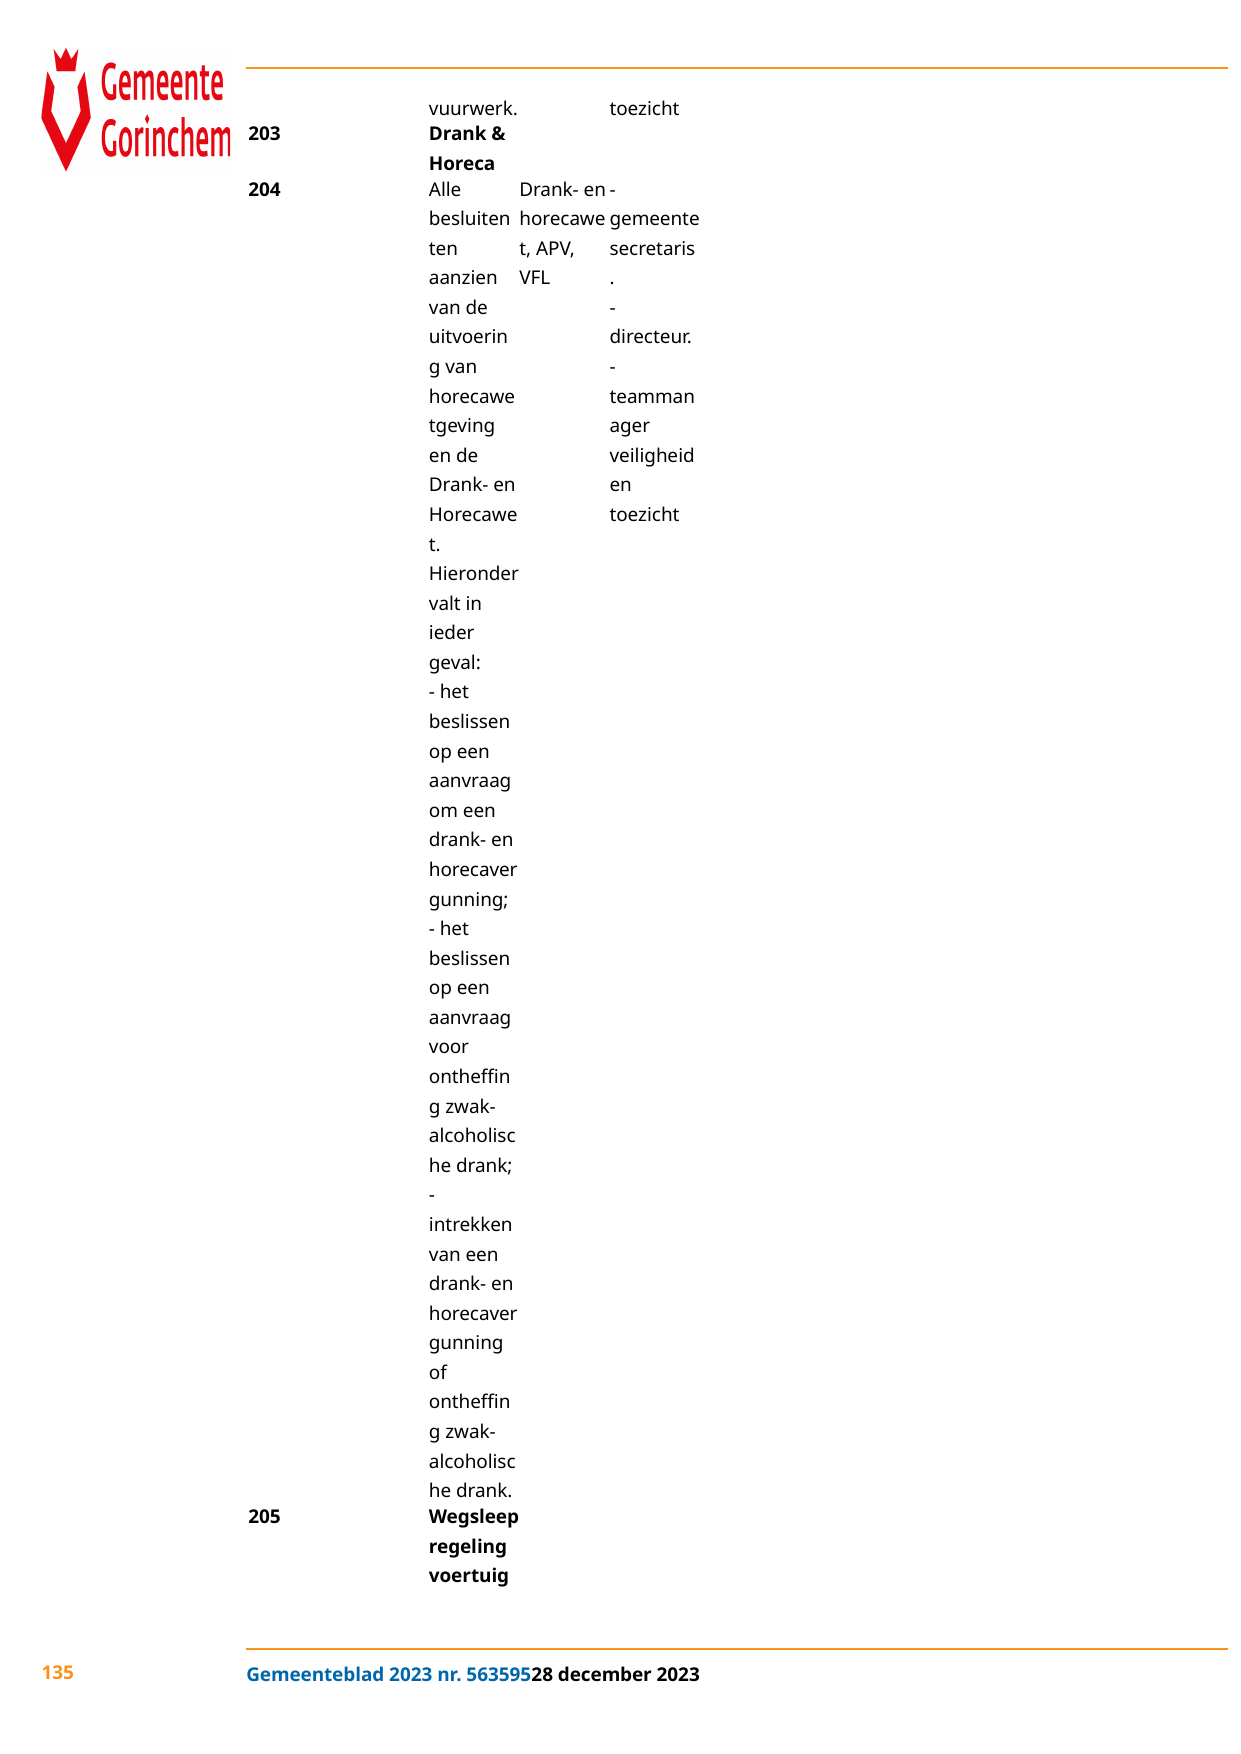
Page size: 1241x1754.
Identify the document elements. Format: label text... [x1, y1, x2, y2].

table_cell [1061, 121, 1152, 176]
table_cell - gemeentesecretaris. - directeur. - teammanager veiligheid en toezicht [609, 176, 700, 1503]
table_cell [790, 1503, 881, 1588]
table_cell 203 [248, 121, 338, 176]
table_cell [971, 95, 1061, 121]
table_cell 204 [248, 176, 338, 1503]
table_cell Drank & Horeca [429, 121, 519, 176]
table_cell [971, 1503, 1061, 1588]
table_cell [519, 1503, 609, 1588]
table_cell [1061, 95, 1152, 121]
table_cell [700, 1503, 790, 1588]
table_cell [338, 176, 429, 1503]
table_cell [338, 121, 429, 176]
table_cell [609, 1503, 700, 1588]
table_cell [971, 121, 1061, 176]
table_cell [790, 176, 881, 1503]
table_cell Drank- en horecawet, APV, VFL [519, 176, 609, 1503]
table_cell [519, 95, 609, 121]
table_cell [338, 95, 429, 121]
table_cell [881, 176, 971, 1503]
picture [41, 47, 231, 172]
table_cell [700, 121, 790, 176]
table_cell [609, 121, 700, 176]
table_cell [881, 1503, 971, 1588]
table_cell [881, 95, 971, 121]
table_cell [790, 95, 881, 121]
table_cell [700, 95, 790, 121]
table_cell Alle besluiten ten aanzien van de uitvoering van horecawetgeving en de Drank- en Horecawet. Hieronder valt in ieder geval: - het beslissen op een aanvraag om een drank- en horecavergunning; - het beslissen op een aanvraag voor ontheffing zwak-alcoholische drank; - intrekken van een drank- en horecavergunning of ontheffing zwak-alcoholische drank. [429, 176, 519, 1503]
table_cell toezicht [609, 95, 700, 121]
table_cell Wegsleepregeling voertuig [429, 1503, 519, 1588]
table_cell [790, 121, 881, 176]
table_cell [338, 1503, 429, 1588]
table_cell [519, 121, 609, 176]
table_cell 205 [248, 1503, 338, 1588]
table_cell [1061, 1503, 1152, 1588]
table_cell [248, 95, 338, 121]
table_cell [700, 176, 790, 1503]
table_cell [1061, 176, 1152, 1503]
table_cell [881, 121, 971, 176]
table_cell [971, 176, 1061, 1503]
table_cell vuurwerk. [429, 95, 519, 121]
